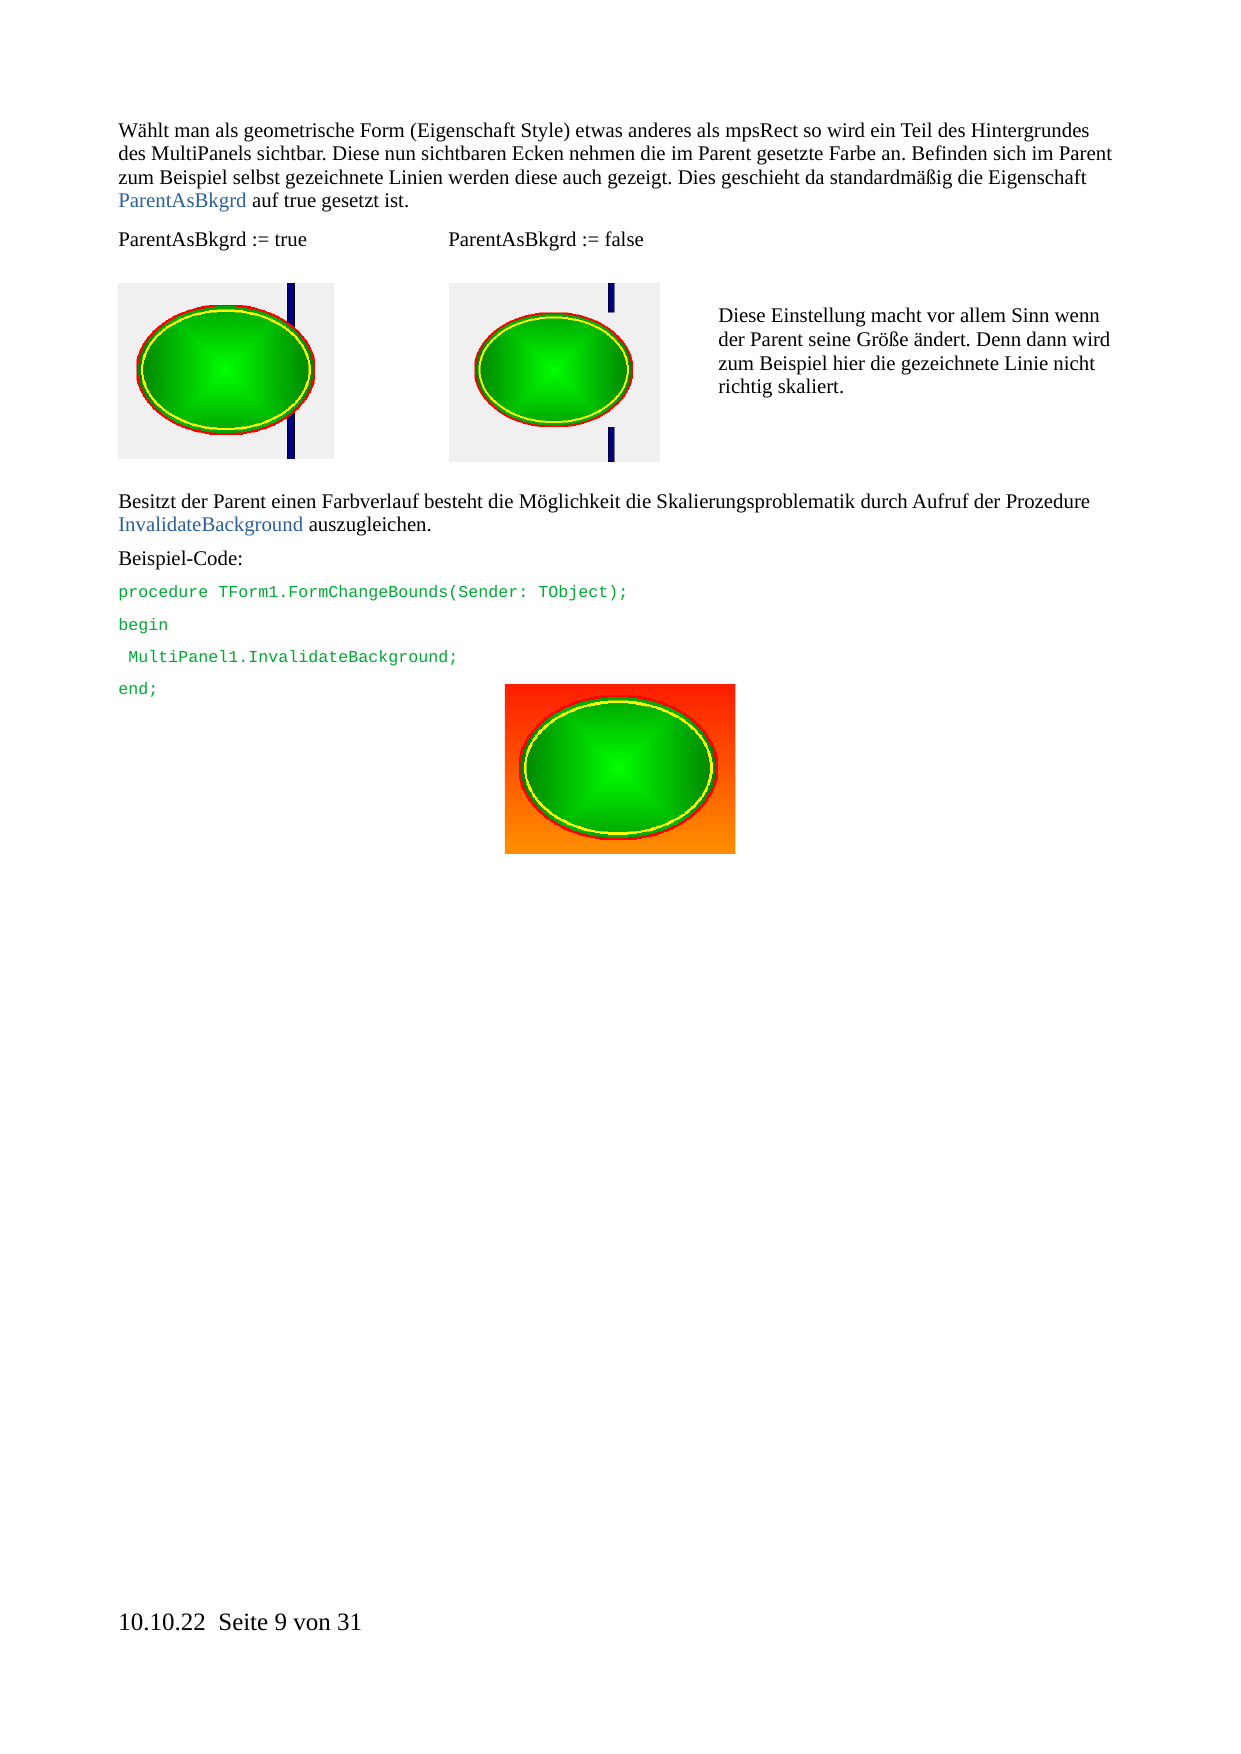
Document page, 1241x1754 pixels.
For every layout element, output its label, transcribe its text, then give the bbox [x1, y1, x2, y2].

text end; [118, 680, 1122, 698]
text Diese Einstellung macht vor allem Sinn wenn der Parent seine Größe ändert. Denn dann wird zum Beispiel hier die gezeichnete Linie nicht richtig skaliert. [660, 304, 1122, 398]
picture [504, 684, 736, 854]
text [334, 304, 449, 398]
text ParentAsBkgrd := true ParentAsBkgrd := false [118, 227, 1122, 251]
picture [449, 283, 660, 462]
text Besitzt der Parent einen Farbverlauf besteht die Möglichkeit die Skalierungsproblematik durch Aufruf der Prozedure InvalidateBackground auszugleichen. [118, 489, 1122, 537]
picture [117, 283, 334, 459]
text procedure TForm1.FormChangeBounds(Sender: TObject); [118, 583, 1122, 601]
text Beispiel-Code: [118, 551, 1122, 569]
text MultiPanel1.InvalidateBackground; [118, 648, 1122, 666]
text Wählt man als geometrische Form (Eigenschaft Style) etwas anderes als mpsRect so wird ein Teil des Hintergrundes des MultiPanels sichtbar. Diese nun sichtbaren Ecken nehmen die im Parent gesetzte Farbe an. Befinden sich im Parent zum Beispiel selbst gezeichnete Linien werden diese auch gezeigt. Dies geschieht da standardmäßig die Eigenschaft ParentAsBkgrd auf true gesetzt ist. [118, 118, 1122, 213]
text begin [118, 616, 1122, 633]
